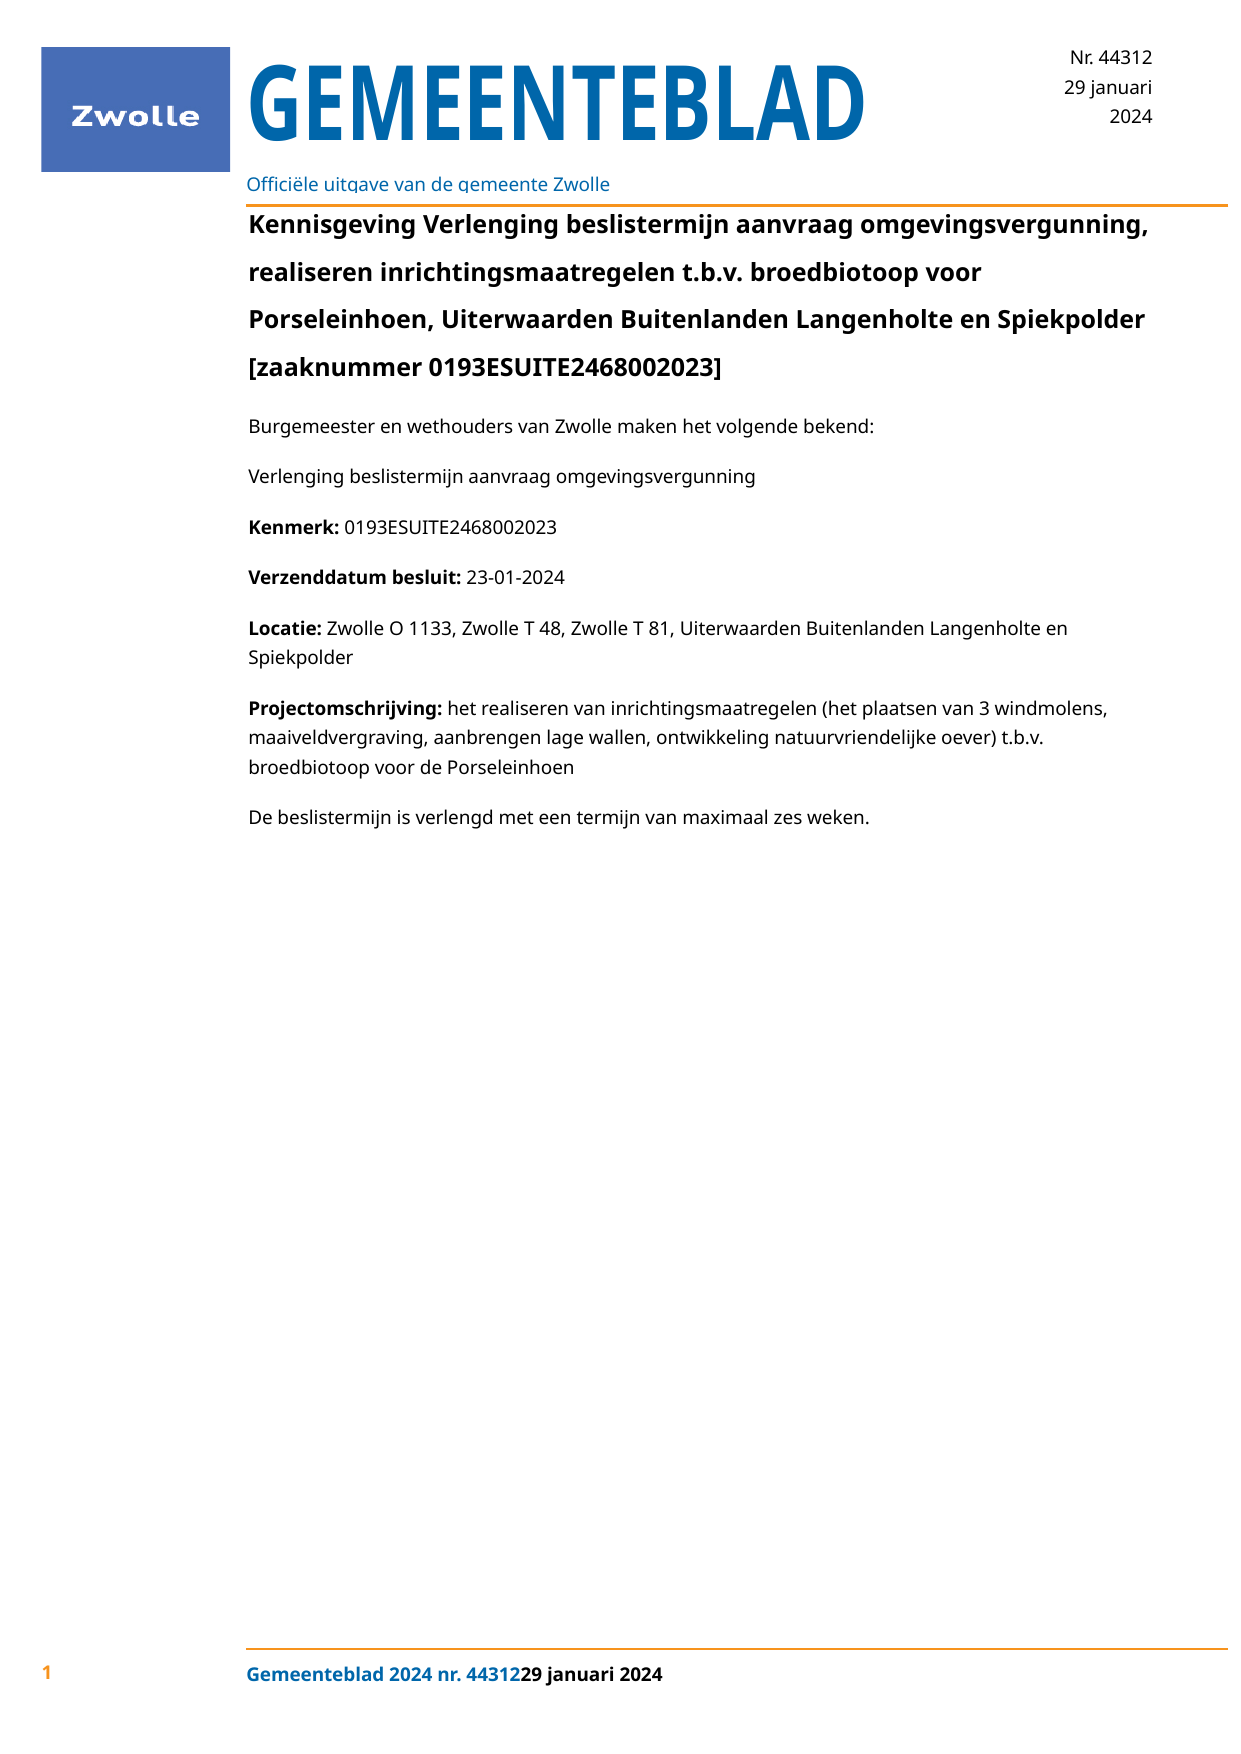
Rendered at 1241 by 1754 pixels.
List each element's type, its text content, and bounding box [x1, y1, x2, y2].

text Verzenddatum besluit: 23-01-2024 [248, 564, 1152, 590]
text Kennisgeving Verlenging beslistermijn aanvraag omgevingsvergunning, realiseren inrichtingsmaatregelen t.b.v. broedbiotoop voor Porseleinhoen, Uiterwaarden Buitenlanden Langenholte en Spiekpolder [zaaknummer 0193ESUITE2468002023] [248, 207, 1152, 384]
text Kenmerk: 0193ESUITE2468002023 [248, 514, 1152, 540]
text Projectomschrijving: het realiseren van inrichtingsmaatregelen (het plaatsen van 3 windmolens, maaiveldvergraving, aanbrengen lage wallen, ontwikkeling natuurvriendelijke oever) t.b.v. broedbiotoop voor de Porseleinhoen [248, 695, 1152, 780]
text De beslistermijn is verlengd met een termijn van maximaal zes weken. [248, 804, 1152, 830]
text Locatie: Zwolle O 1133, Zwolle T 48, Zwolle T 81, Uiterwaarden Buitenlanden Langenholte en Spiekpolder [248, 615, 1152, 670]
picture [41, 47, 231, 172]
text Burgemeester en wethouders van Zwolle maken het volgende bekend: [248, 413, 1152, 439]
text Verlenging beslistermijn aanvraag omgevingsvergunning [248, 463, 1152, 489]
